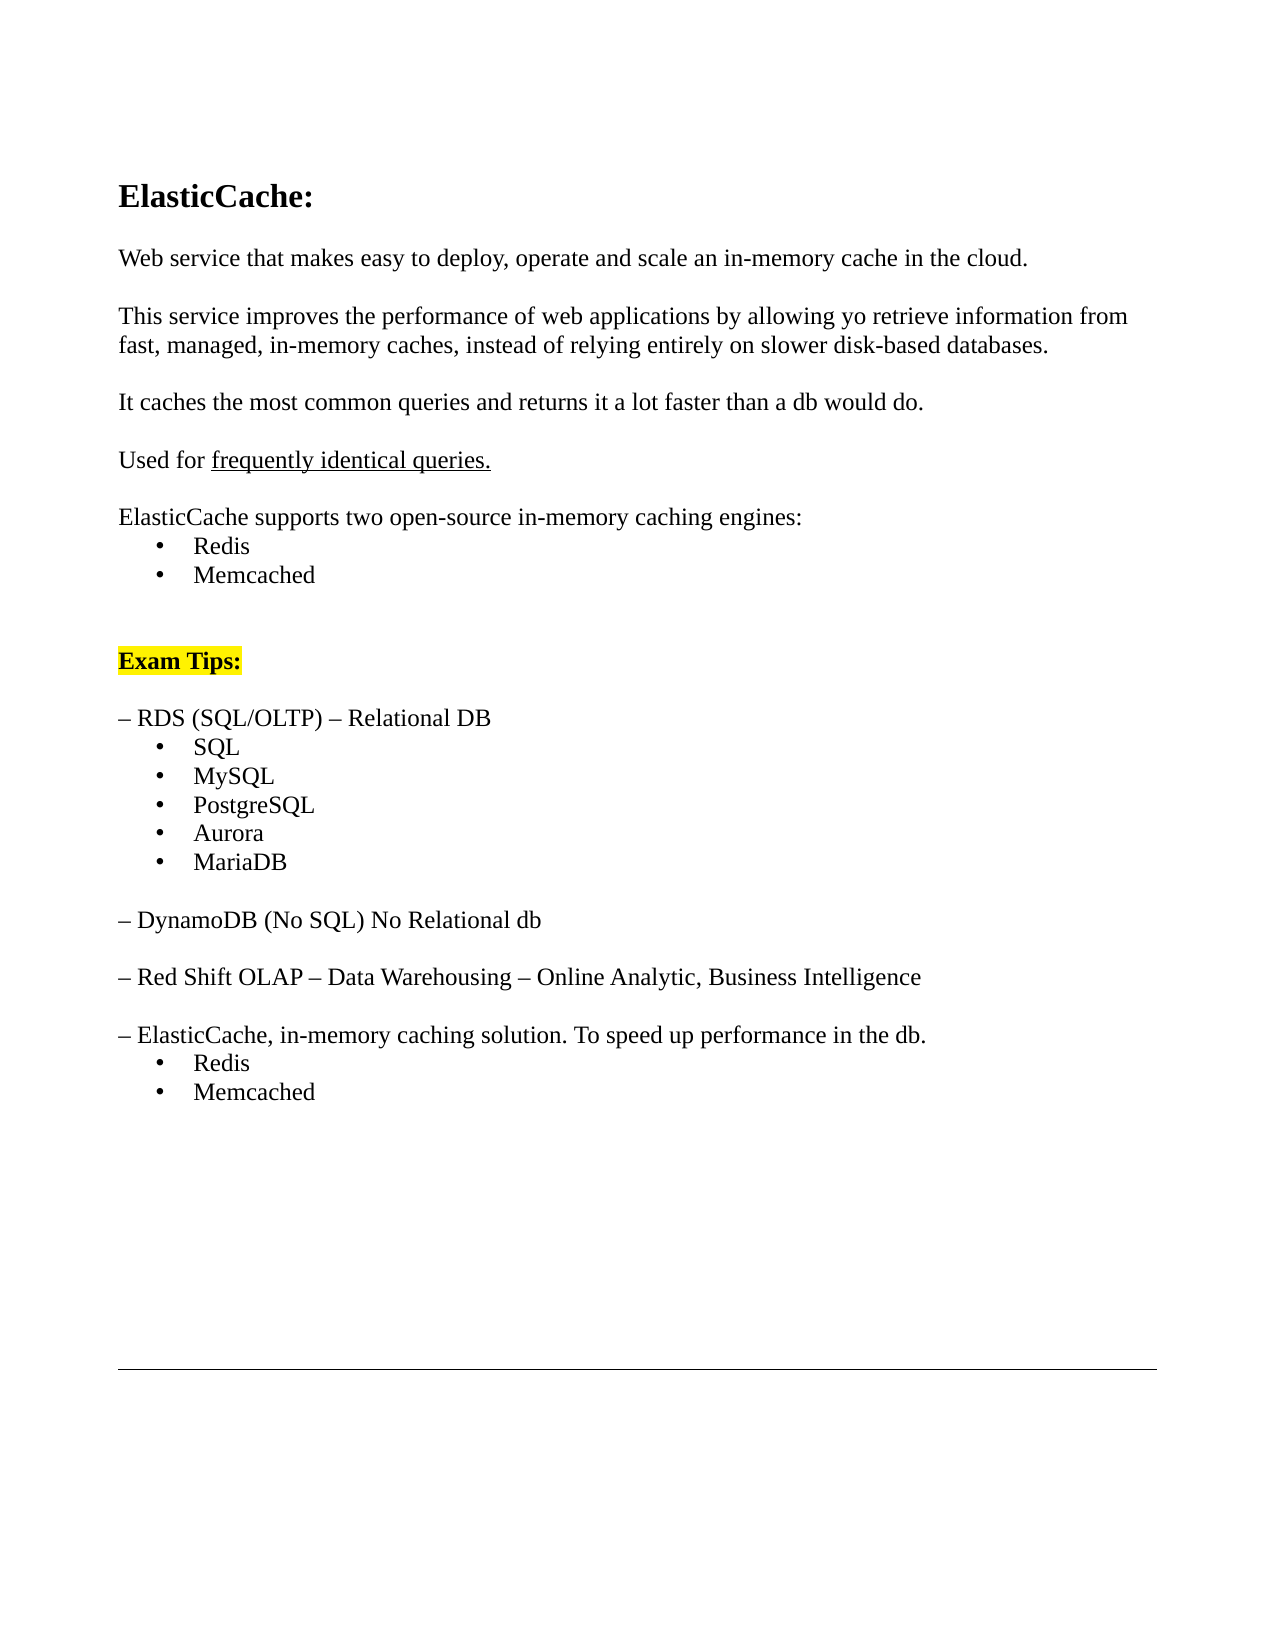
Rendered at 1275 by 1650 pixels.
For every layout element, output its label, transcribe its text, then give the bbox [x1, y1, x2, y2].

list Redis [156, 531, 1157, 560]
list Memcached [156, 560, 1157, 588]
text – ElasticCache, in-memory caching solution. To speed up performance in the db. [118, 1020, 1157, 1048]
list Redis [156, 1048, 1157, 1077]
list MariaDB [156, 847, 1157, 876]
list Memcached [156, 1077, 1157, 1106]
text ElasticCache supports two open-source in-memory caching engines: [118, 502, 1157, 531]
text ElasticCache: [118, 176, 1157, 215]
list SQL [156, 732, 1157, 761]
text Used for frequently identical queries. [118, 445, 1157, 473]
list Aurora [156, 818, 1157, 847]
text Web service that makes easy to deploy, operate and scale an in-memory cache in the cloud. [118, 243, 1157, 272]
text Exam Tips: [118, 646, 1157, 675]
text – Red Shift OLAP – Data Warehousing – Online Analytic, Business Intelligence [118, 962, 1157, 991]
list MySQL [156, 761, 1157, 790]
text – DynamoDB (No SQL) No Relational db [118, 905, 1157, 933]
text – RDS (SQL/OLTP) – Relational DB [118, 703, 1157, 732]
text It caches the most common queries and returns it a lot faster than a db would do. [118, 387, 1157, 416]
text This service improves the performance of web applications by allowing yo retrieve information from fast, managed, in-memory caches, instead of relying entirely on slower disk-based databases. [118, 301, 1157, 358]
list PostgreSQL [156, 790, 1157, 818]
